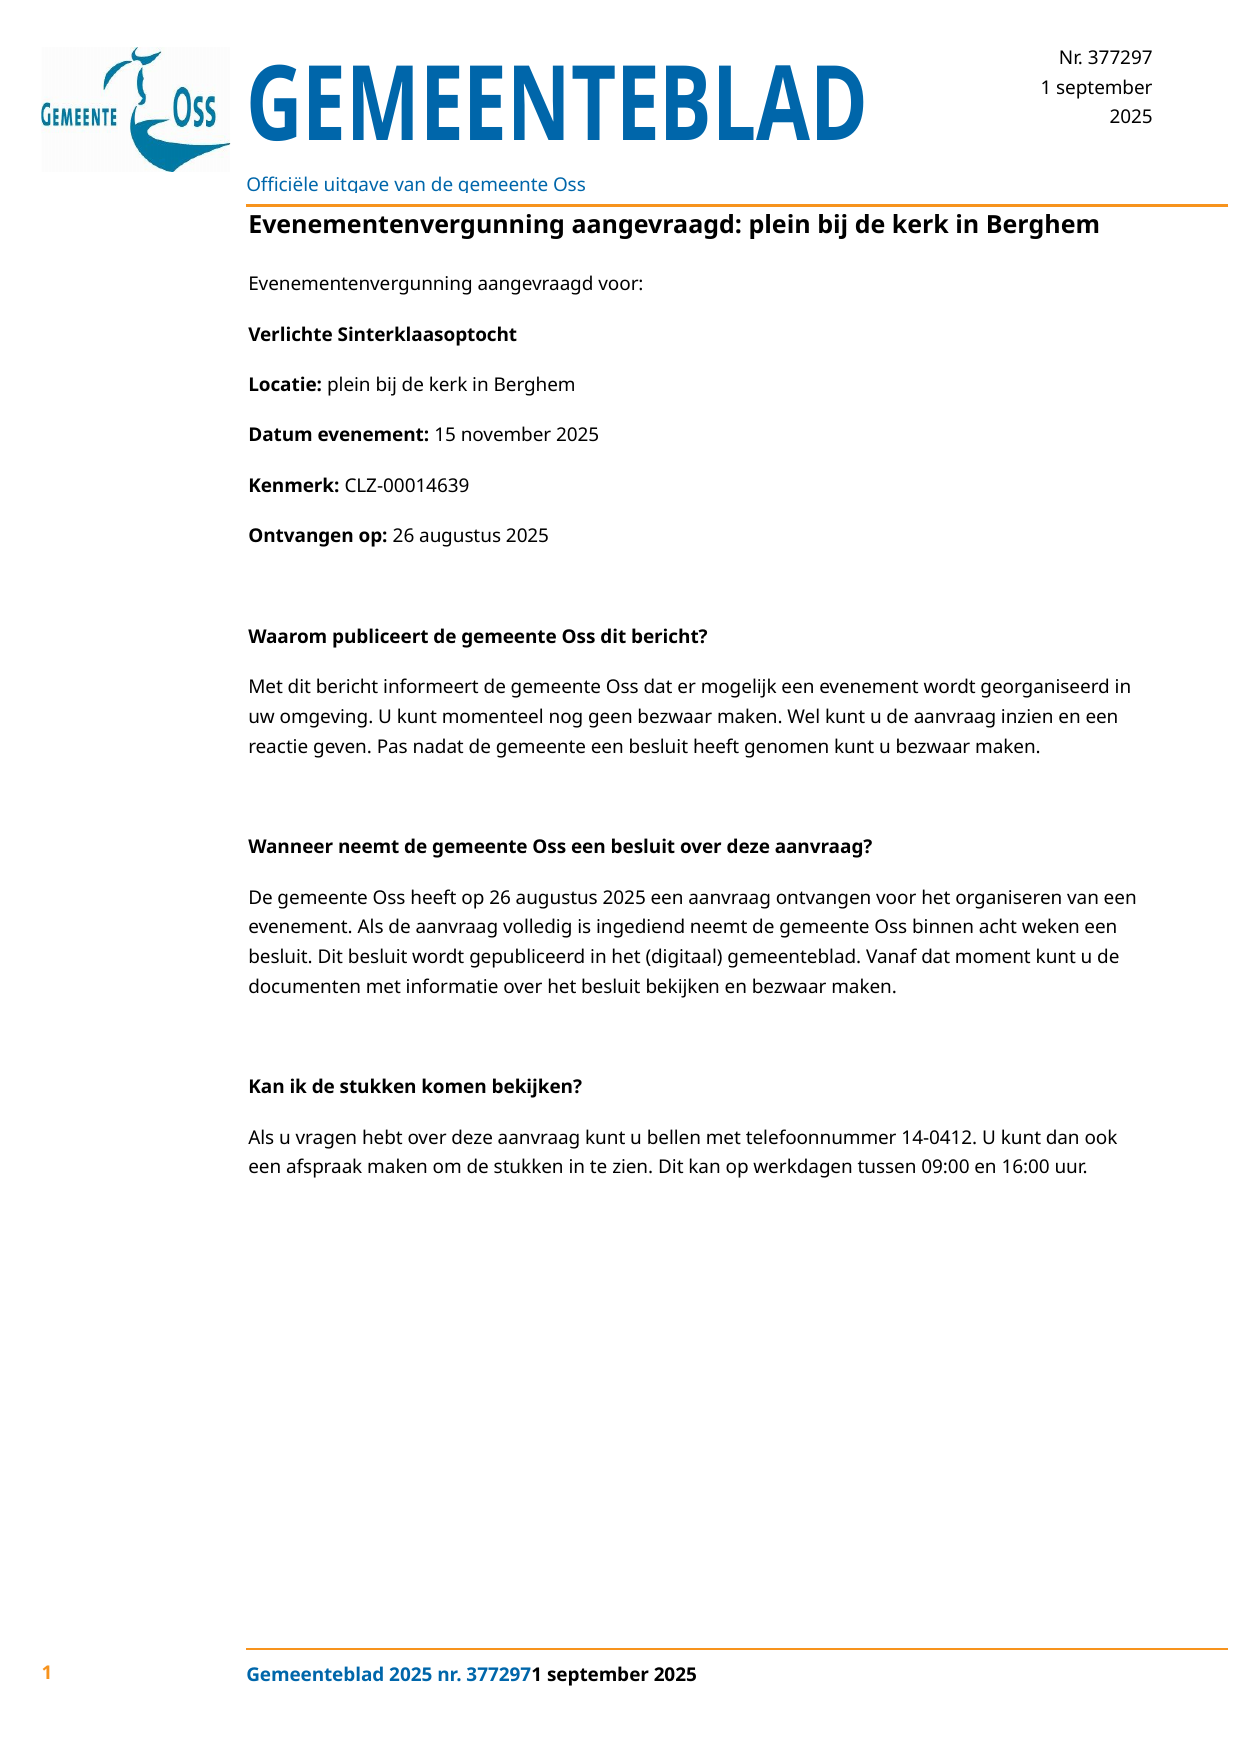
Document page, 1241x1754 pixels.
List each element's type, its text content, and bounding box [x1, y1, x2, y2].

text Waarom publiceert de gemeente Oss dit bericht? [248, 623, 1152, 649]
text Met dit bericht informeert de gemeente Oss dat er mogelijk een evenement wordt georganiseerd in uw omgeving. U kunt momenteel nog geen bezwaar maken. Wel kunt u de aanvraag inzien en een reactie geven. Pas nadat de gemeente een besluit heeft genomen kunt u bezwaar maken. [248, 674, 1152, 758]
text Evenementenvergunning aangevraagd: plein bij de kerk in Berghem [248, 207, 1152, 241]
text Kan ik de stukken komen bekijken? [248, 1074, 1152, 1099]
text Locatie: plein bij de kerk in Berghem [248, 371, 1152, 397]
text Datum evenement: 15 november 2025 [248, 422, 1152, 447]
text Wanneer neemt de gemeente Oss een besluit over deze aanvraag? [248, 834, 1152, 859]
picture [41, 47, 231, 172]
text Evenementenvergunning aangevraagd voor: [248, 270, 1152, 296]
text Ontvangen op: 26 augustus 2025 [248, 522, 1152, 548]
text De gemeente Oss heeft op 26 augustus 2025 een aanvraag ontvangen voor het organiseren van een evenement. Als de aanvraag volledig is ingediend neemt de gemeente Oss binnen acht weken een besluit. Dit besluit wordt gepubliceerd in het (digitaal) gemeenteblad. Vanaf dat moment kunt u de documenten met informatie over het besluit bekijken en bezwaar maken. [248, 884, 1152, 998]
text Verlichte Sinterklaasoptocht [248, 321, 1152, 346]
text Als u vragen hebt over deze aanvraag kunt u bellen met telefoonnummer 14-0412. U kunt dan ook een afspraak maken om de stukken in te zien. Dit kan op werkdagen tussen 09:00 en 16:00 uur. [248, 1124, 1152, 1179]
text Kenmerk: CLZ-00014639 [248, 472, 1152, 498]
